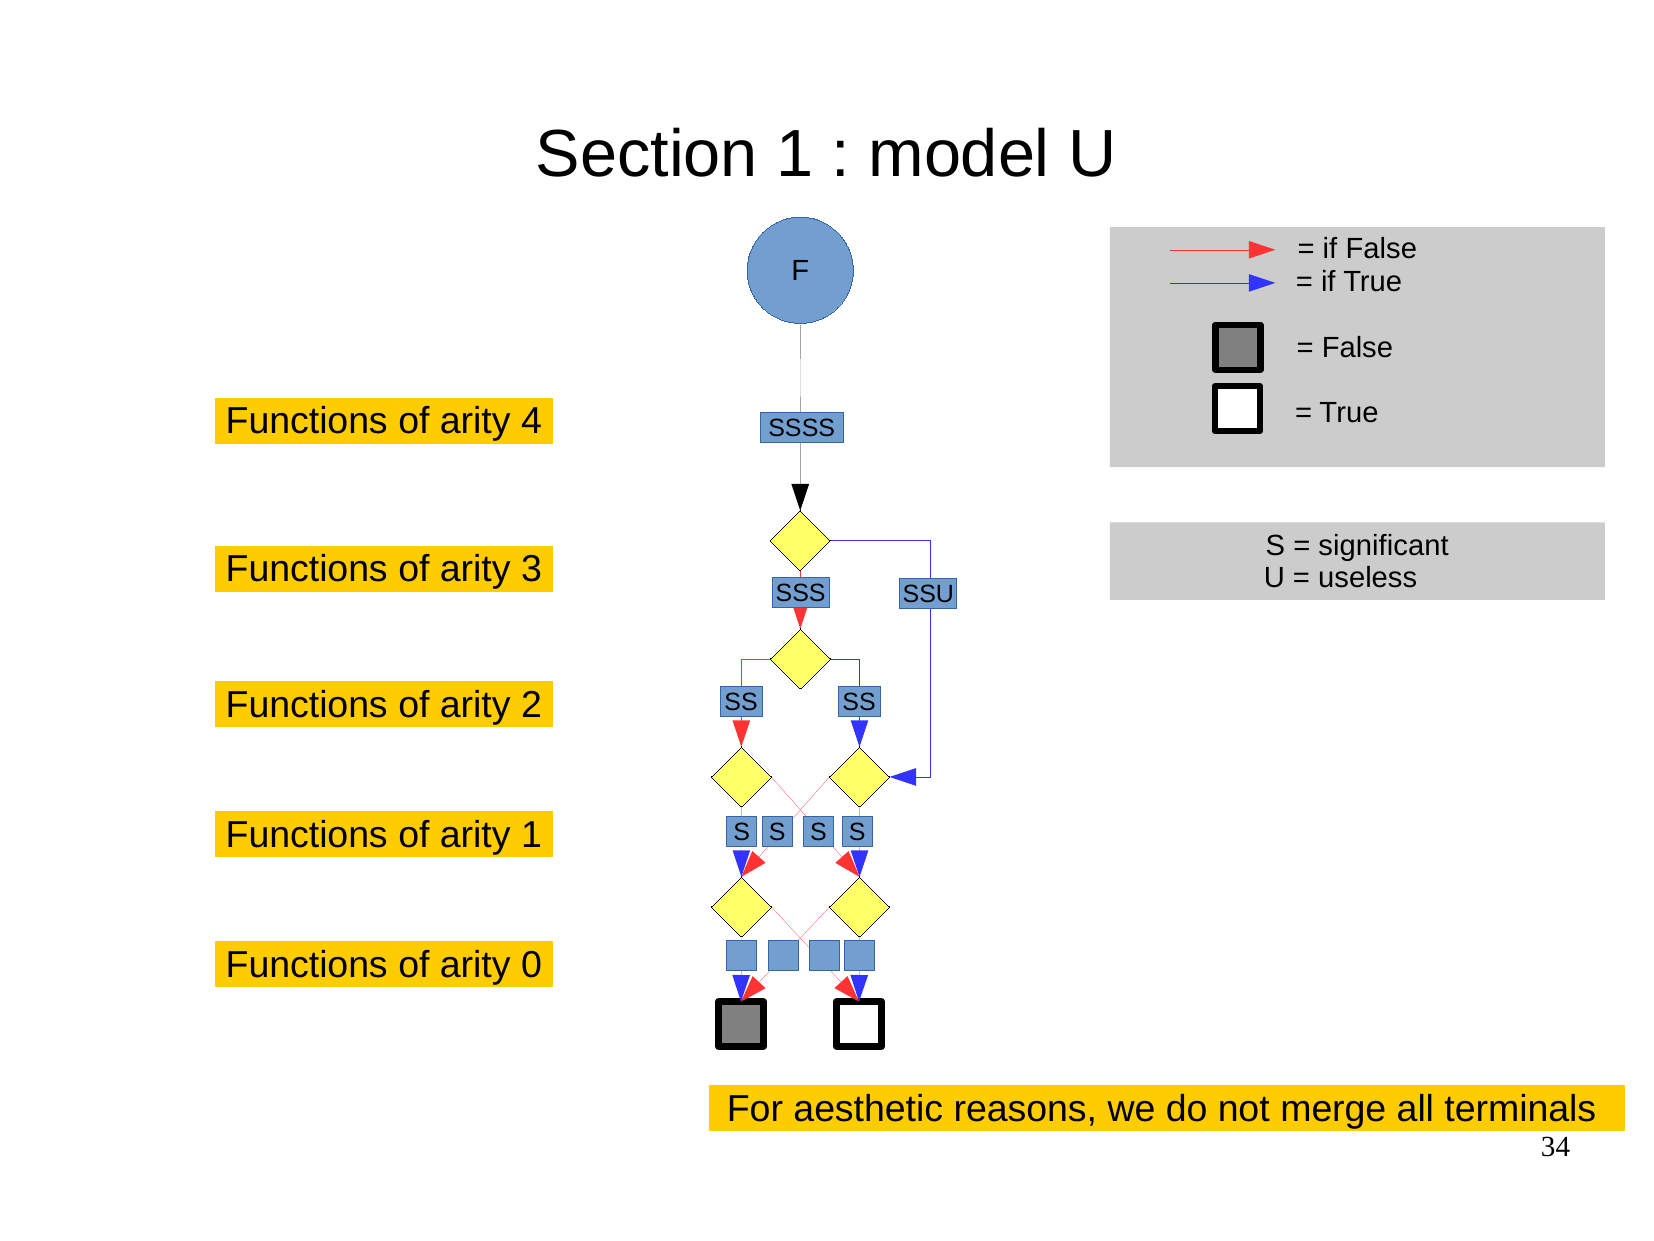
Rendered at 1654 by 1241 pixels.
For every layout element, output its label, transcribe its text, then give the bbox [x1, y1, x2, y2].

text_box SS [720, 686, 763, 717]
text_box [768, 940, 799, 971]
text_box S [803, 816, 834, 847]
text_box [829, 746, 890, 807]
text_box [711, 876, 772, 937]
text_box S = significant U = useless [1109, 522, 1605, 600]
text_box [844, 940, 875, 971]
text_box SS [838, 686, 881, 717]
text_box Functions of arity 1 [215, 811, 553, 857]
text_box S [842, 816, 873, 847]
text_box [770, 628, 831, 689]
text_box = if False = if True = False = True [1109, 227, 1605, 468]
text_box [711, 746, 772, 807]
text_box F [747, 257, 854, 324]
text_box [770, 510, 831, 571]
text_box Functions of arity 2 [215, 681, 553, 727]
text_box [1215, 386, 1261, 432]
text_box S [726, 816, 757, 847]
text_box Functions of arity 0 [215, 941, 553, 987]
text_box SSSS [760, 412, 844, 443]
text_box SSU [899, 578, 957, 609]
text_box [836, 1001, 882, 1047]
text_box [1215, 324, 1261, 370]
text_box For aesthetic reasons, we do not merge all terminals [709, 1085, 1625, 1131]
text_box [809, 940, 840, 971]
text_box SSS [772, 577, 830, 608]
text_box [829, 876, 890, 937]
text_box [726, 940, 757, 971]
text_box S [762, 816, 793, 847]
text_box [718, 1001, 764, 1047]
text_box Functions of arity 4 [215, 398, 553, 444]
text_box Functions of arity 3 [215, 546, 553, 592]
title Section 1 : model U [82, 49, 1571, 257]
